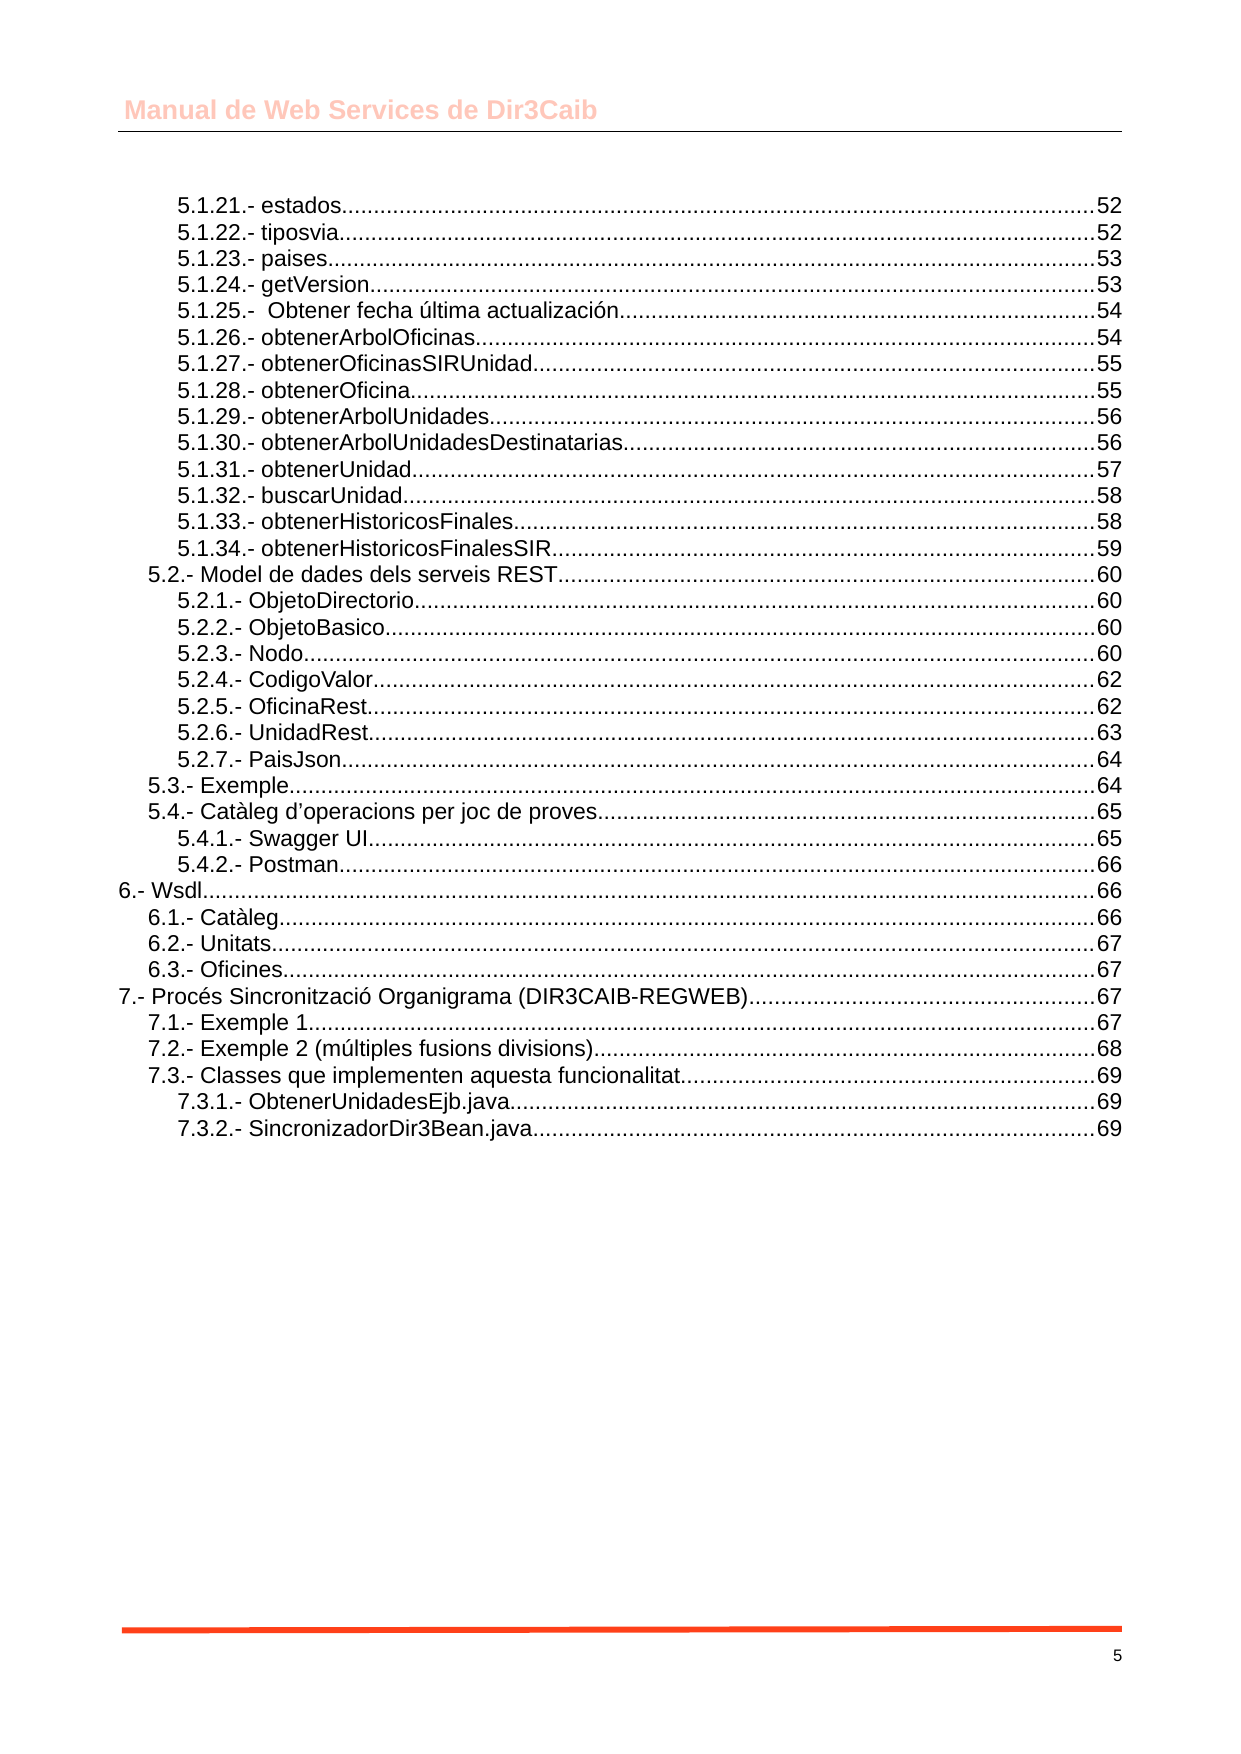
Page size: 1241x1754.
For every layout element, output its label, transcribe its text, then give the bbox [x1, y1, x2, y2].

text 5.1.30.- obtenerArbolUnidadesDestinatarias 56 [177, 429, 1122, 456]
text 7.3.1.- ObtenerUnidadesEjb.java 69 [177, 1088, 1122, 1114]
text 5.2.5.- OficinaRest 62 [177, 693, 1122, 719]
text 5.1.25.- Obtener fecha última actualización 54 [177, 297, 1122, 324]
text 7.1.- Exemple 1 67 [148, 1009, 1122, 1035]
text 5.4.2.- Postman 66 [177, 851, 1122, 877]
text 5.1.23.- paises 53 [177, 245, 1122, 271]
text 5.1.22.- tiposvia 52 [177, 218, 1122, 245]
text 5.1.26.- obtenerArbolOficinas 54 [177, 324, 1122, 350]
text 6.2.- Unitats 67 [148, 930, 1122, 956]
text 5.1.29.- obtenerArbolUnidades 56 [177, 403, 1122, 429]
text 5.1.33.- obtenerHistoricosFinales 58 [177, 508, 1122, 535]
text 5.1.24.- getVersion 53 [177, 271, 1122, 297]
text 7.- Procés Sincronització Organigrama (DIR3CAIB-REGWEB) 67 [118, 983, 1122, 1009]
text 5.2.2.- ObjetoBasico 60 [177, 614, 1122, 640]
text 5.1.34.- obtenerHistoricosFinalesSIR 59 [177, 535, 1122, 561]
text 5.4.- Catàleg d’operacions per joc de proves 65 [148, 798, 1122, 824]
text 5.1.31.- obtenerUnidad 57 [177, 456, 1122, 482]
text 5.1.28.- obtenerOficina 55 [177, 377, 1122, 403]
text 5.3.- Exemple 64 [148, 772, 1122, 798]
text 5.1.27.- obtenerOficinasSIRUnidad 55 [177, 350, 1122, 377]
text 5.2.7.- PaisJson 64 [177, 746, 1122, 772]
text 6.- Wsdl 66 [118, 877, 1122, 904]
text 5.2.1.- ObjetoDirectorio 60 [177, 587, 1122, 614]
text 5.1.21.- estados 52 [177, 192, 1122, 218]
text 7.2.- Exemple 2 (múltiples fusions divisions) 68 [148, 1035, 1122, 1062]
text 5.1.32.- buscarUnidad 58 [177, 482, 1122, 508]
text 5.2.3.- Nodo 60 [177, 640, 1122, 666]
text 5.2.4.- CodigoValor 62 [177, 666, 1122, 693]
text 7.3.2.- SincronizadorDir3Bean.java 69 [177, 1114, 1122, 1141]
text 6.3.- Oficines 67 [148, 956, 1122, 983]
text 7.3.- Classes que implementen aquesta funcionalitat 69 [148, 1062, 1122, 1088]
text 6.1.- Catàleg 66 [148, 904, 1122, 930]
text 5.2.6.- UnidadRest 63 [177, 719, 1122, 746]
text 5.4.1.- Swagger UI 65 [177, 824, 1122, 851]
text 5.2.- Model de dades dels serveis REST 60 [148, 561, 1122, 587]
